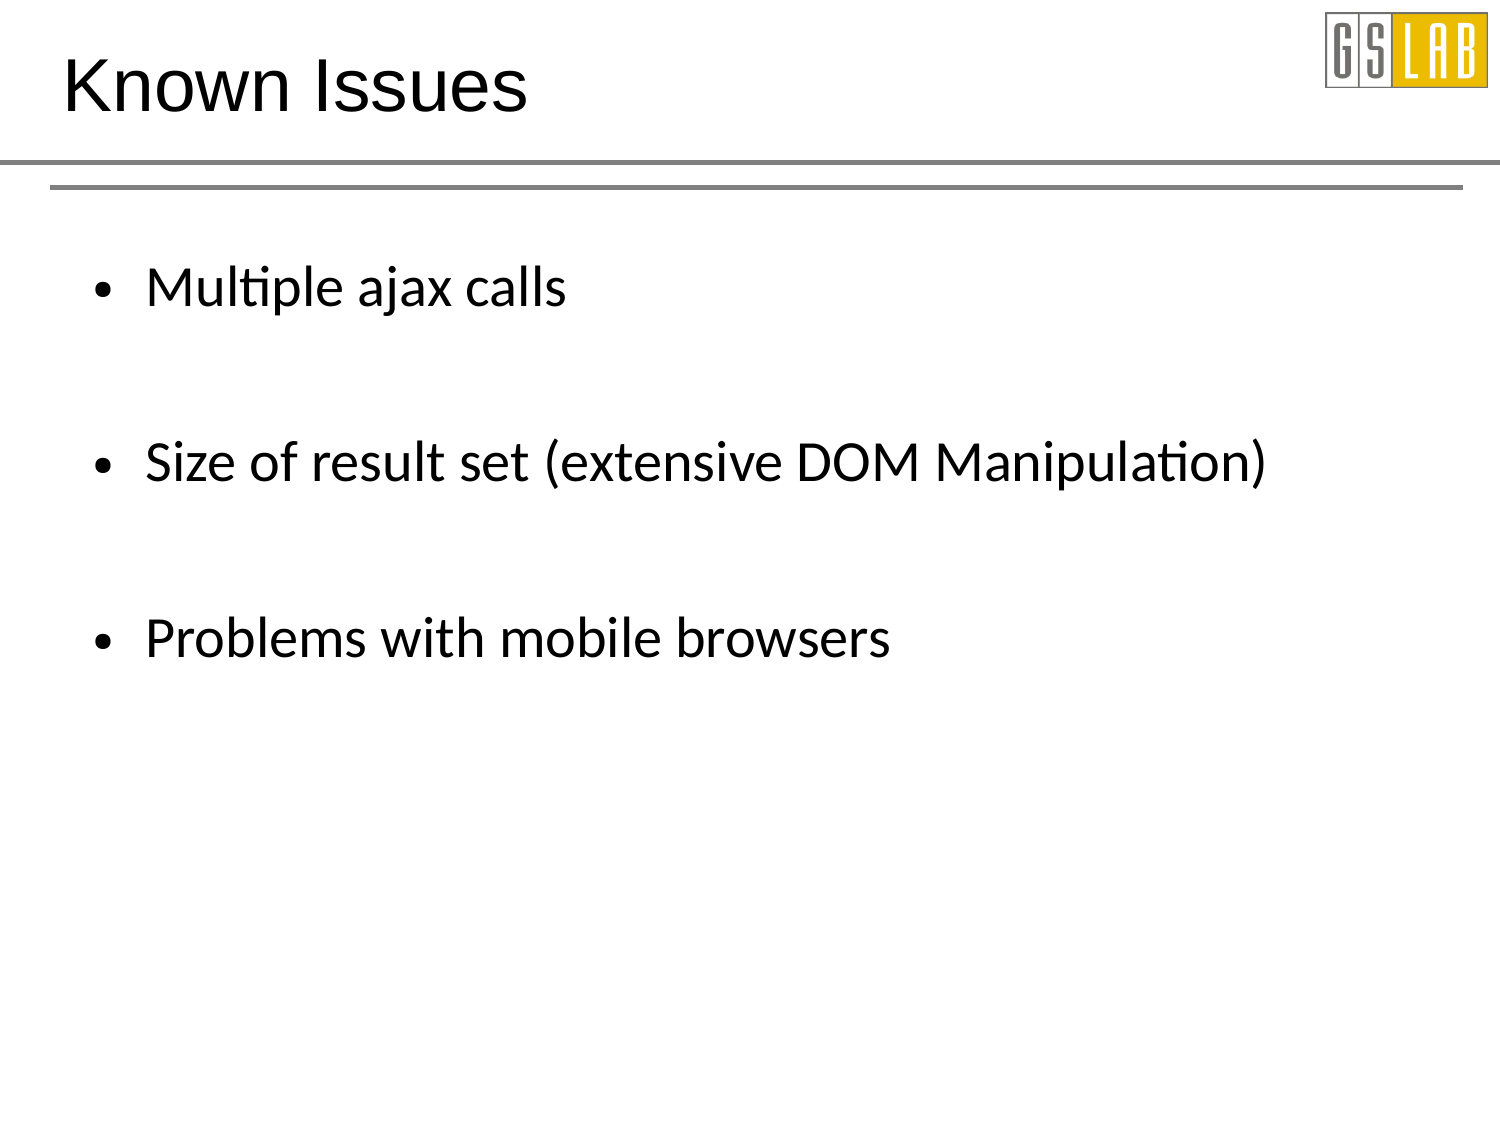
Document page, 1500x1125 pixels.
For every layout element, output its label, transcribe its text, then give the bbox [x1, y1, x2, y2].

title Known Issues [62, 32, 1413, 138]
list Multiple ajax calls Size of result set (extensive DOM Manipulation) Problems with mobile browsers [75, 262, 1425, 1005]
picture [1325, 12, 1488, 88]
